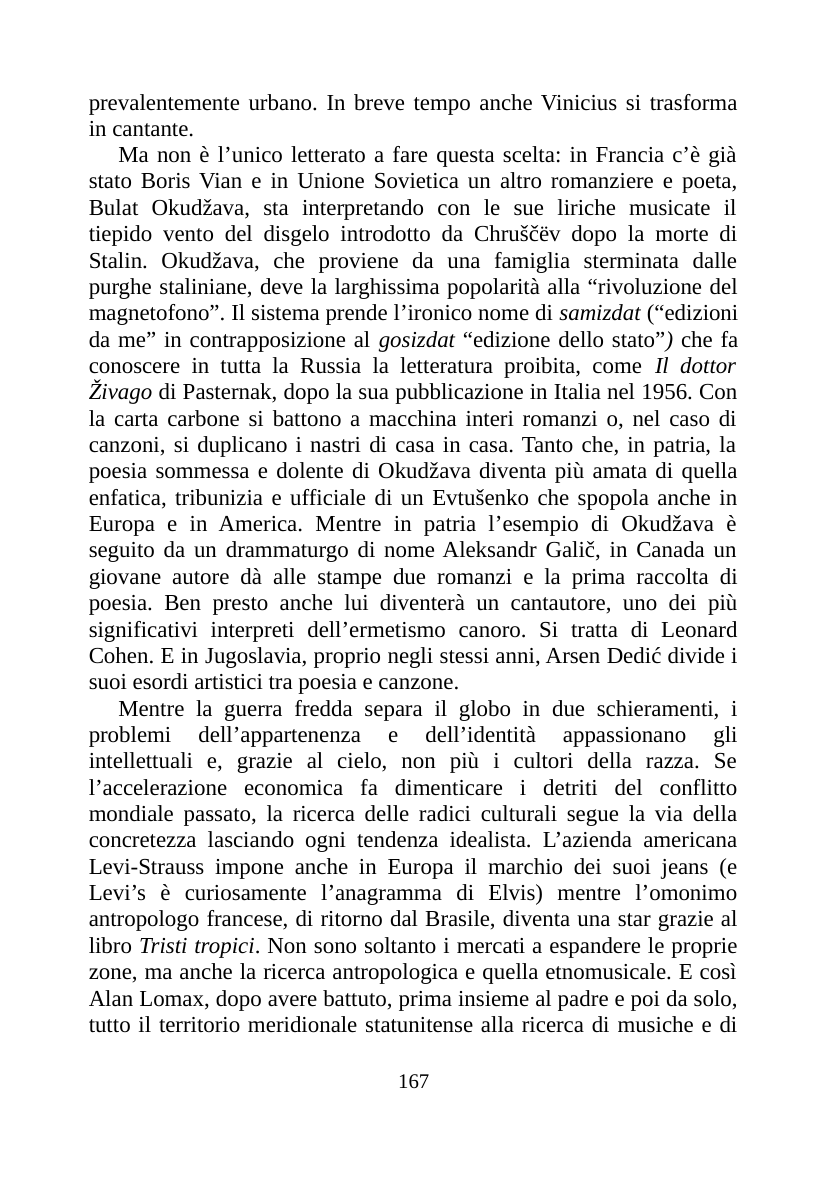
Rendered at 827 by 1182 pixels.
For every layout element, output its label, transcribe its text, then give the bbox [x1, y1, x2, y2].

text Mentre la guerra fredda separa il globo in due schieramenti, i problemi dell’appartenenza e dell’identità appassionano gli intellettuali e, grazie al cielo, non più i cultori della razza. Se l’accelerazione economica fa dimenticare i detriti del conflitto mondiale passato, la ricerca delle radici culturali segue la via della concretezza lasciando ogni tendenza idealista. L’azienda americana Levi-Strauss impone anche in Europa il marchio dei suoi jeans (e Levi’s è curiosamente l’anagramma di Elvis) mentre l’omonimo antropologo francese, di ritorno dal Brasile, diventa una star grazie al libro Tristi tropici. Non sono soltanto i mercati a espandere le proprie zone, ma anche la ricerca antropologica e quella etnomusicale. E così Alan Lomax, dopo avere battuto, prima insieme al padre e poi da solo, tutto il territorio meridionale statunitense alla ricerca di musiche e di [88, 695, 738, 1037]
text prevalentemente urbano. In breve tempo anche Vinicius si trasforma in cantante. [88, 88, 738, 141]
text Ma non è l’unico letterato a fare questa scelta: in Francia c’è già stato Boris Vian e in Unione Sovietica un altro romanziere e poeta, Bulat Okudžava, sta interpretando con le sue liriche musicate il tiepido vento del disgelo introdotto da Chruščëv dopo la morte di Stalin. Okudžava, che proviene da una famiglia sterminata dalle purghe staliniane, deve la larghissima popolarità alla “rivoluzione del magnetofono”. Il sistema prende l’ironico nome di samizdat (“edizioni da me” in contrapposizione al gosizdat “edizione dello stato”) che fa conoscere in tutta la Russia la letteratura proibita, come Il dottor Živago di Pasternak, dopo la sua pubblicazione in Italia nel 1956. Con la carta carbone si battono a macchina interi romanzi o, nel caso di canzoni, si duplicano i nastri di casa in casa. Tanto che, in patria, la poesia sommessa e dolente di Okudžava diventa più amata di quella enfatica, tribunizia e ufficiale di un Evtušenko che spopola anche in Europa e in America. Mentre in patria l’esempio di Okudžava è seguito da un drammaturgo di nome Aleksandr Galič, in Canada un giovane autore dà alle stampe due romanzi e la prima raccolta di poesia. Ben presto anche lui diventerà un cantautore, uno dei più significativi interpreti dell’ermetismo canoro. Si tratta di Leonard Cohen. E in Jugoslavia, proprio negli stessi anni, Arsen Dedić divide i suoi esordi artistici tra poesia e canzone. [88, 141, 738, 695]
